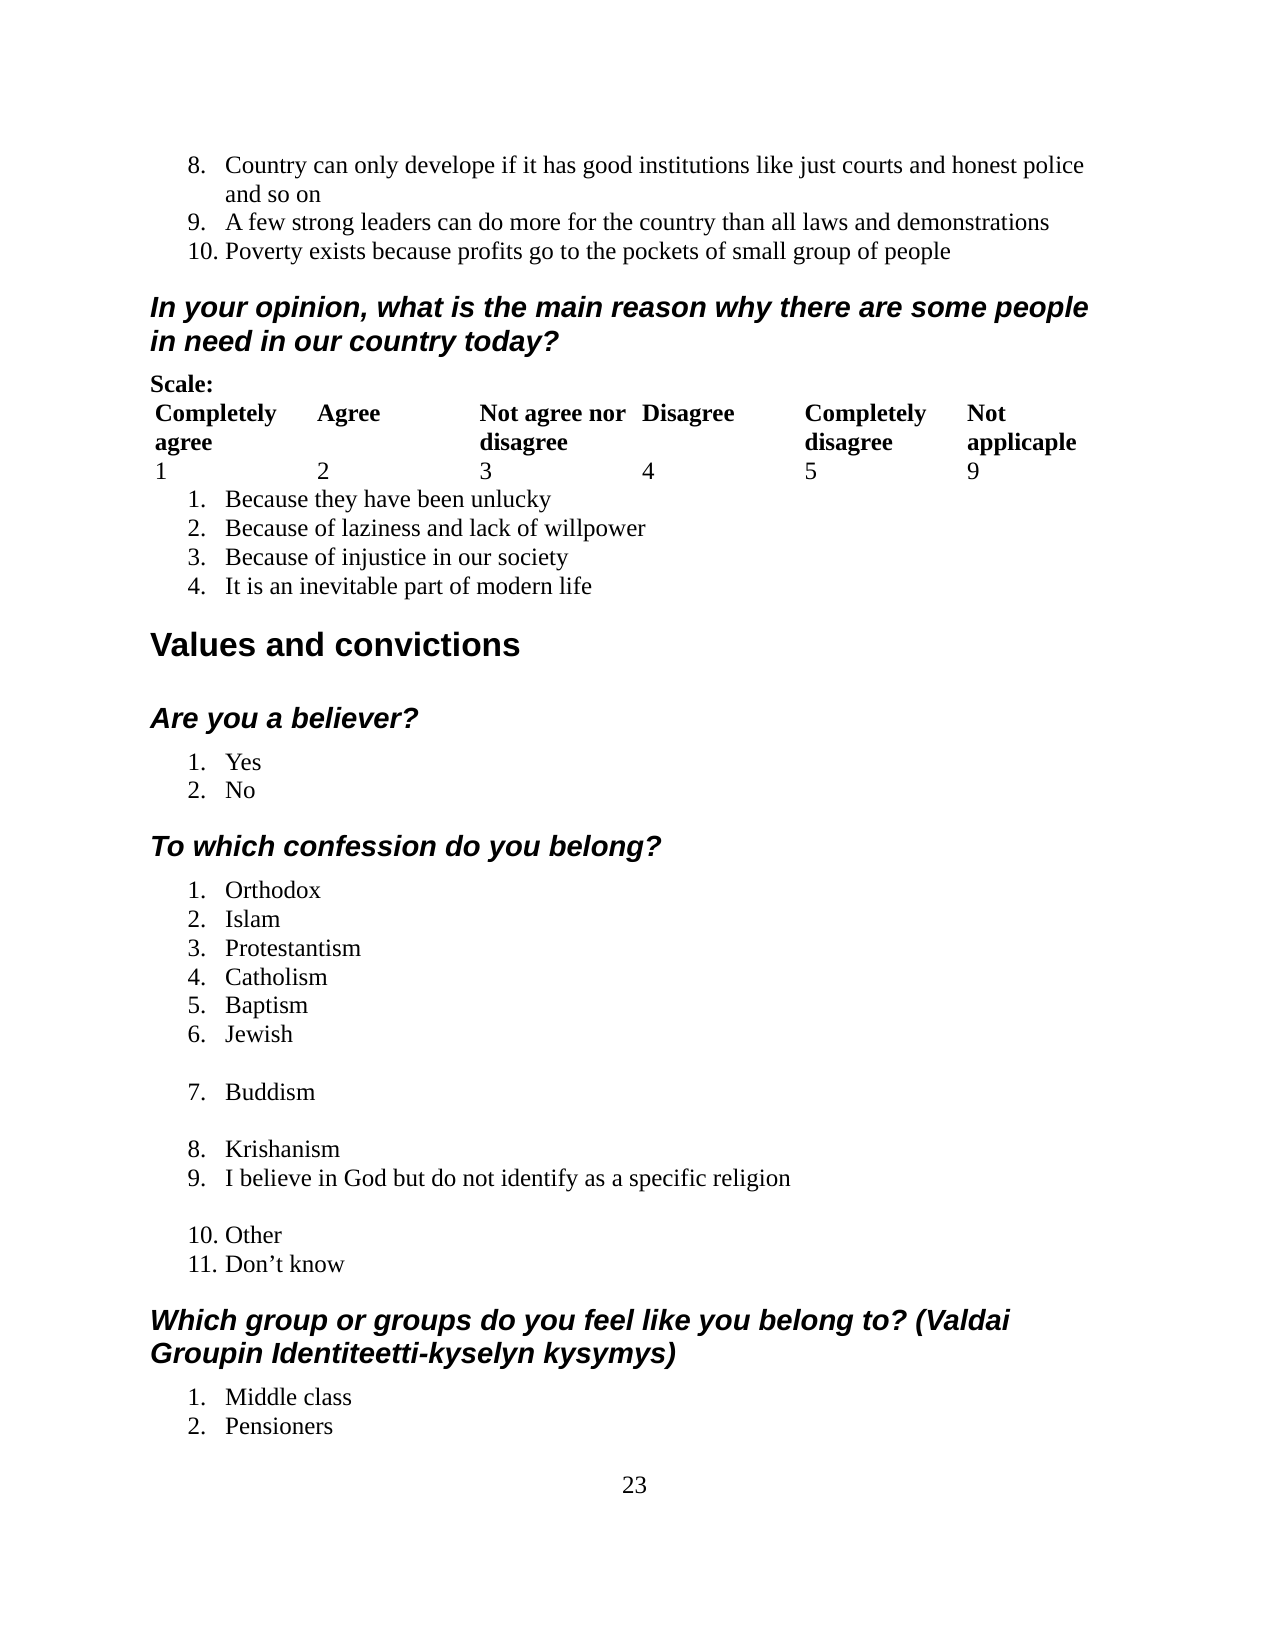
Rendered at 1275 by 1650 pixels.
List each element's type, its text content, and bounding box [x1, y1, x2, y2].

list I believe in God but do not identify as a specific religion [187, 1163, 1125, 1220]
list Baptism [187, 990, 1125, 1019]
table_cell 9 [963, 456, 1125, 484]
list Catholism [187, 962, 1125, 990]
list Because of laziness and lack of willpower [187, 513, 1125, 542]
table_cell 1 [150, 456, 312, 484]
table_header Completely agree [150, 398, 312, 456]
list Jewish [187, 1019, 1125, 1077]
table_header Agree [313, 398, 475, 456]
table_cell 5 [800, 456, 962, 484]
table_cell 3 [475, 456, 637, 484]
list Because of injustice in our society [187, 542, 1125, 571]
list Krishanism [187, 1134, 1125, 1163]
list Poverty exists because profits go to the pockets of small group of people [187, 236, 1125, 265]
subtitle In your opinion, what is the main reason why there are some people in need in our country today? [150, 290, 1125, 357]
list Buddism [187, 1077, 1125, 1134]
list A few strong leaders can do more for the country than all laws and demonstrations [187, 207, 1125, 236]
table_header Not applicaple [963, 398, 1125, 456]
list Protestantism [187, 933, 1125, 962]
subtitle To which confession do you belong? [150, 829, 1125, 863]
list Middle class [187, 1382, 1125, 1411]
list It is an inevitable part of modern life [187, 571, 1125, 599]
list Country can only develope if it has good institutions like just courts and honest police and so on [187, 150, 1125, 207]
table_header Not agree nor disagree [475, 398, 637, 456]
list Islam [187, 904, 1125, 933]
list No [187, 776, 1125, 804]
table_header Completely disagree [800, 398, 962, 456]
table_cell 2 [313, 456, 475, 484]
list Orthodox [187, 875, 1125, 904]
table_header Disagree [638, 398, 800, 456]
list Because they have been unlucky [187, 484, 1125, 513]
list Yes [187, 747, 1125, 776]
list Other [187, 1220, 1125, 1249]
text Scale: [150, 369, 1125, 398]
table_cell 4 [638, 456, 800, 484]
subtitle Are you a believer? [150, 701, 1125, 734]
list Pensioners [187, 1411, 1125, 1440]
subtitle Which group or groups do you feel like you belong to? (Valdai Groupin Identiteetti-kyselyn kysymys) [150, 1303, 1125, 1370]
list Don’t know [187, 1249, 1125, 1278]
subtitle Values and convictions [150, 624, 1125, 663]
